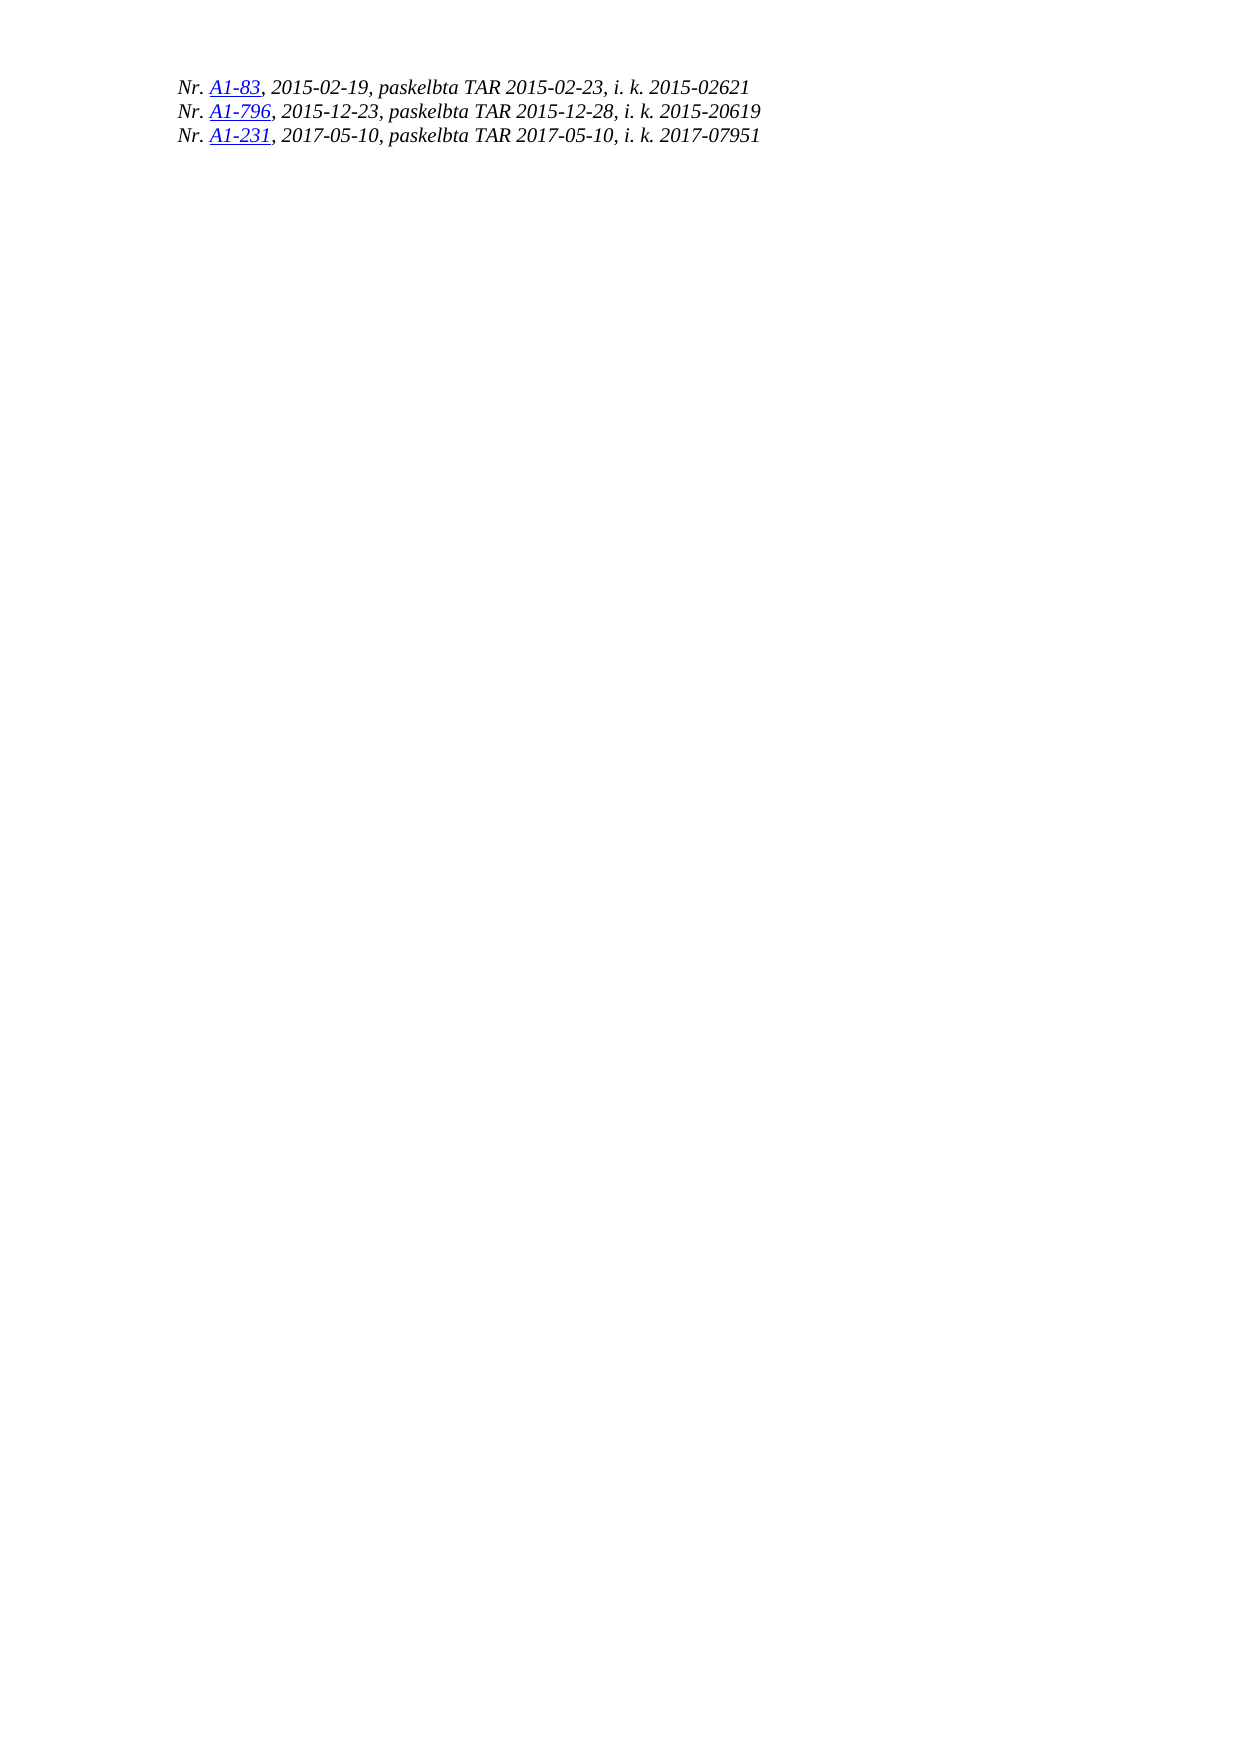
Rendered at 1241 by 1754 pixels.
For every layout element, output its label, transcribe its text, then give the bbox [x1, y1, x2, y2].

text Nr. A1-796, 2015-12-23, paskelbta TAR 2015-12-28, i. k. 2015-20619 [177, 99, 1181, 123]
text Nr. A1-231, 2017-05-10, paskelbta TAR 2017-05-10, i. k. 2017-07951 [177, 123, 1181, 147]
text Nr. A1-83, 2015-02-19, paskelbta TAR 2015-02-23, i. k. 2015-02621 [177, 75, 1181, 99]
